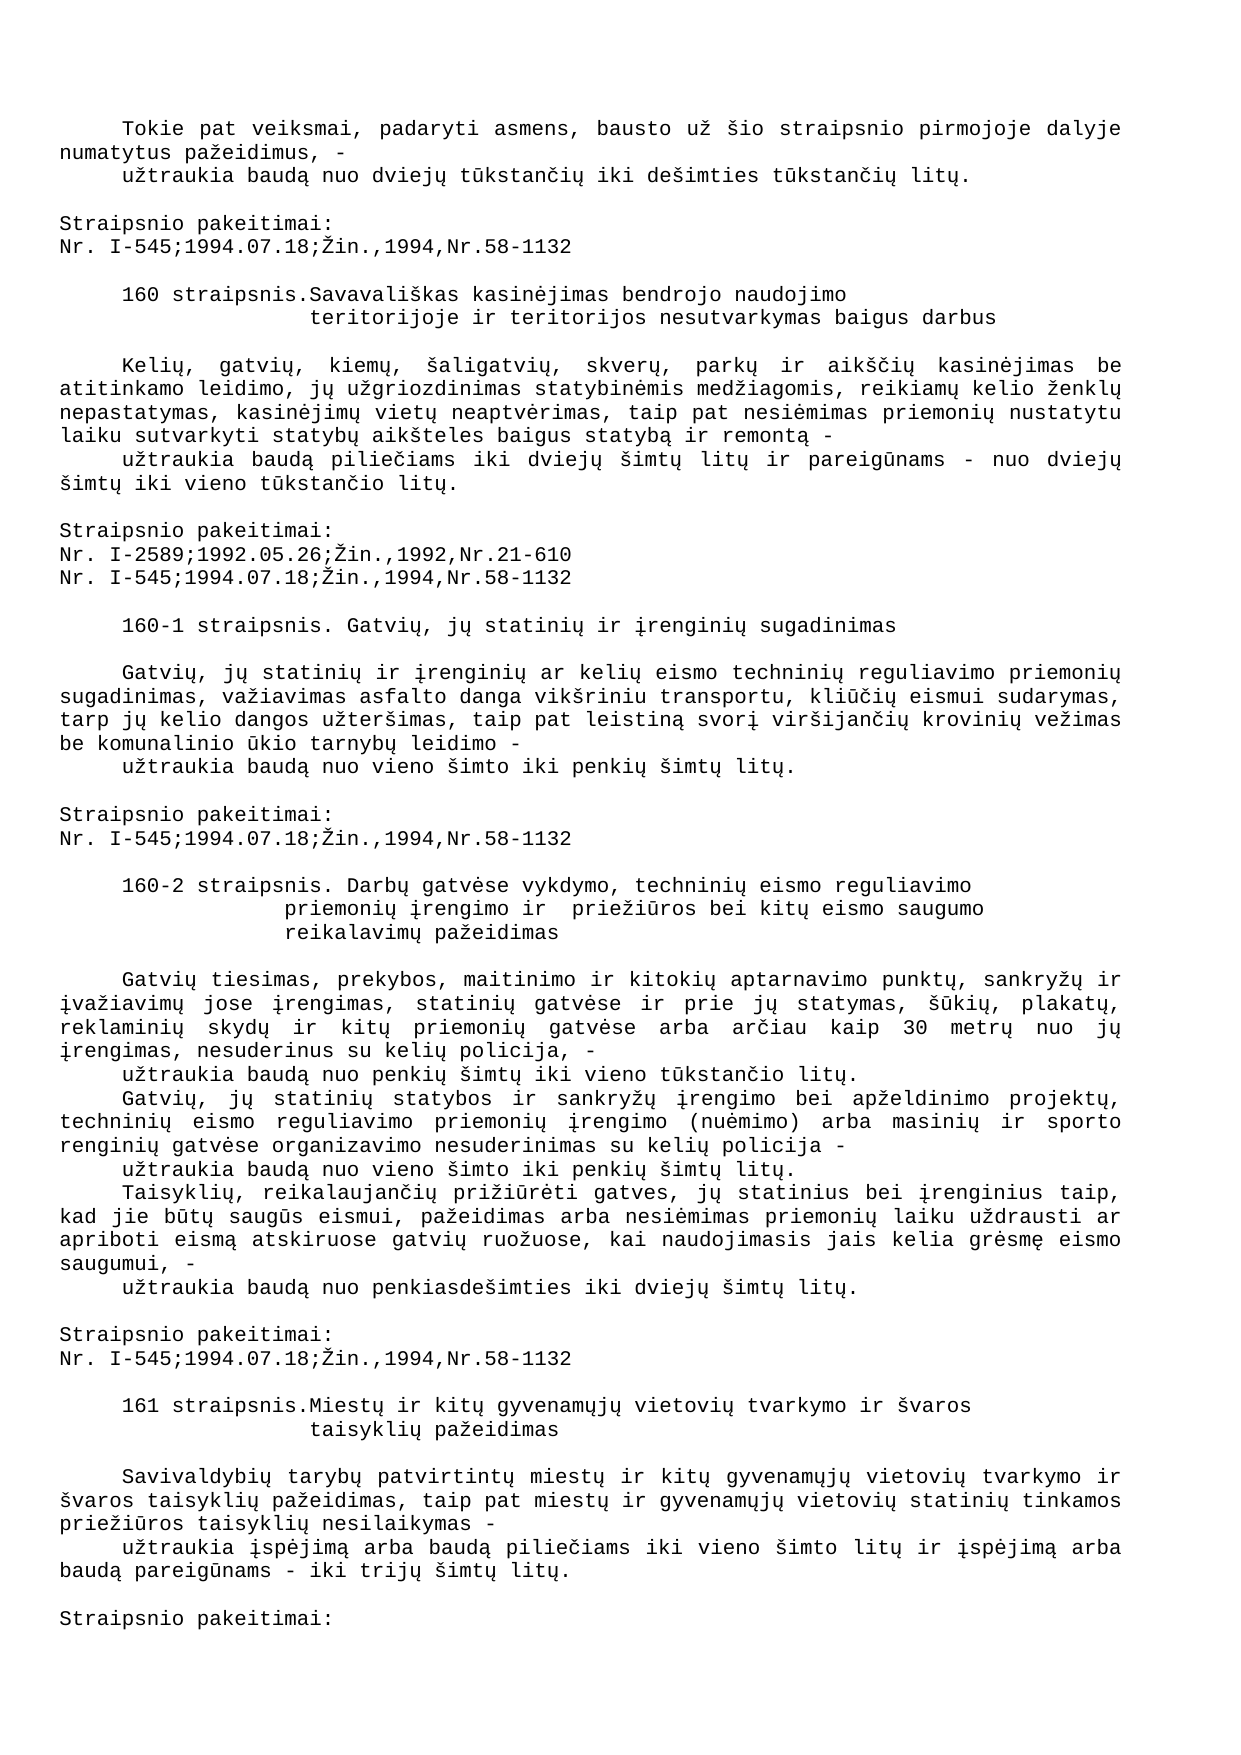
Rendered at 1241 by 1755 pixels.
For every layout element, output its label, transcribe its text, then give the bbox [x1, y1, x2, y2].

text Gatvių, jų statinių statybos ir sankryžų įrengimo bei apželdinimo projektų, techninių eismo reguliavimo priemonių įrengimo (nuėmimo) arba masinių ir sporto renginių gatvėse organizavimo nesuderinimas su kelių policija - [59, 1088, 1122, 1158]
text užtraukia baudą nuo penkiasdešimties iki dviejų šimtų litų. [59, 1277, 1122, 1300]
text 160 straipsnis.Savavališkas kasinėjimas bendrojo naudojimo [59, 284, 1122, 307]
text užtraukia įspėjimą arba baudą piliečiams iki vieno šimto litų ir įspėjimą arba baudą pareigūnams - iki trijų šimtų litų. [59, 1537, 1122, 1584]
text teritorijoje ir teritorijos nesutvarkymas baigus darbus [59, 307, 1122, 331]
text Taisyklių, reikalaujančių prižiūrėti gatves, jų statinius bei įrenginius taip, kad jie būtų saugūs eismui, pažeidimas arba nesiėmimas priemonių laiku uždrausti ar apriboti eismą atskiruose gatvių ruožuose, kai naudojimasis jais kelia grėsmę eismo saugumui, - [59, 1182, 1122, 1277]
text Nr. I-545;1994.07.18;Žin.,1994,Nr.58-1132 [59, 236, 1122, 260]
text 160-1 straipsnis. Gatvių, jų statinių ir įrenginių sugadinimas [59, 615, 1122, 638]
text Straipsnio pakeitimai: [59, 1324, 1122, 1348]
text reikalavimų pažeidimas [59, 922, 1122, 946]
text užtraukia baudą nuo dviejų tūkstančių iki dešimties tūkstančių litų. [59, 165, 1122, 189]
text Tokie pat veiksmai, padaryti asmens, bausto už šio straipsnio pirmojoje dalyje numatytus pažeidimus, - [59, 118, 1122, 165]
text Kelių, gatvių, kiemų, šaligatvių, skverų, parkų ir aikščių kasinėjimas be atitinkamo leidimo, jų užgriozdinimas statybinėmis medžiagomis, reikiamų kelio ženklų nepastatymas, kasinėjimų vietų neaptvėrimas, taip pat nesiėmimas priemonių nustatytu laiku sutvarkyti statybų aikšteles baigus statybą ir remontą - [59, 354, 1122, 449]
text Gatvių tiesimas, prekybos, maitinimo ir kitokių aptarnavimo punktų, sankryžų ir įvažiavimų jose įrengimas, statinių gatvėse ir prie jų statymas, šūkių, plakatų, reklaminių skydų ir kitų priemonių gatvėse arba arčiau kaip 30 metrų nuo jų įrengimas, nesuderinus su kelių policija, - [59, 969, 1122, 1064]
text užtraukia baudą nuo vieno šimto iki penkių šimtų litų. [59, 757, 1122, 780]
text 161 straipsnis.Miestų ir kitų gyvenamųjų vietovių tvarkymo ir švaros [59, 1395, 1122, 1419]
text Savivaldybių tarybų patvirtintų miestų ir kitų gyvenamųjų vietovių tvarkymo ir švaros taisyklių pažeidimas, taip pat miestų ir gyvenamųjų vietovių statinių tinkamos priežiūros taisyklių nesilaikymas - [59, 1466, 1122, 1537]
text užtraukia baudą piliečiams iki dviejų šimtų litų ir pareigūnams - nuo dviejų šimtų iki vieno tūkstančio litų. [59, 449, 1122, 496]
text užtraukia baudą nuo penkių šimtų iki vieno tūkstančio litų. [59, 1064, 1122, 1088]
text Nr. I-2589;1992.05.26;Žin.,1992,Nr.21-610 [59, 544, 1122, 567]
text užtraukia baudą nuo vieno šimto iki penkių šimtų litų. [59, 1158, 1122, 1182]
text Straipsnio pakeitimai: [59, 520, 1122, 544]
text Straipsnio pakeitimai: [59, 213, 1122, 236]
text Nr. I-545;1994.07.18;Žin.,1994,Nr.58-1132 [59, 827, 1122, 851]
text Nr. I-545;1994.07.18;Žin.,1994,Nr.58-1132 [59, 1348, 1122, 1371]
text priemonių įrengimo ir priežiūros bei kitų eismo saugumo [59, 898, 1122, 922]
text 160-2 straipsnis. Darbų gatvėse vykdymo, techninių eismo reguliavimo [59, 875, 1122, 898]
text Nr. I-545;1994.07.18;Žin.,1994,Nr.58-1132 [59, 567, 1122, 591]
text Straipsnio pakeitimai: [59, 1608, 1122, 1631]
text Gatvių, jų statinių ir įrenginių ar kelių eismo techninių reguliavimo priemonių sugadinimas, važiavimas asfalto danga vikšriniu transportu, kliūčių eismui sudarymas, tarp jų kelio dangos užteršimas, taip pat leistiną svorį viršijančių krovinių vežimas be komunalinio ūkio tarnybų leidimo - [59, 662, 1122, 757]
text taisyklių pažeidimas [59, 1419, 1122, 1442]
text Straipsnio pakeitimai: [59, 804, 1122, 827]
